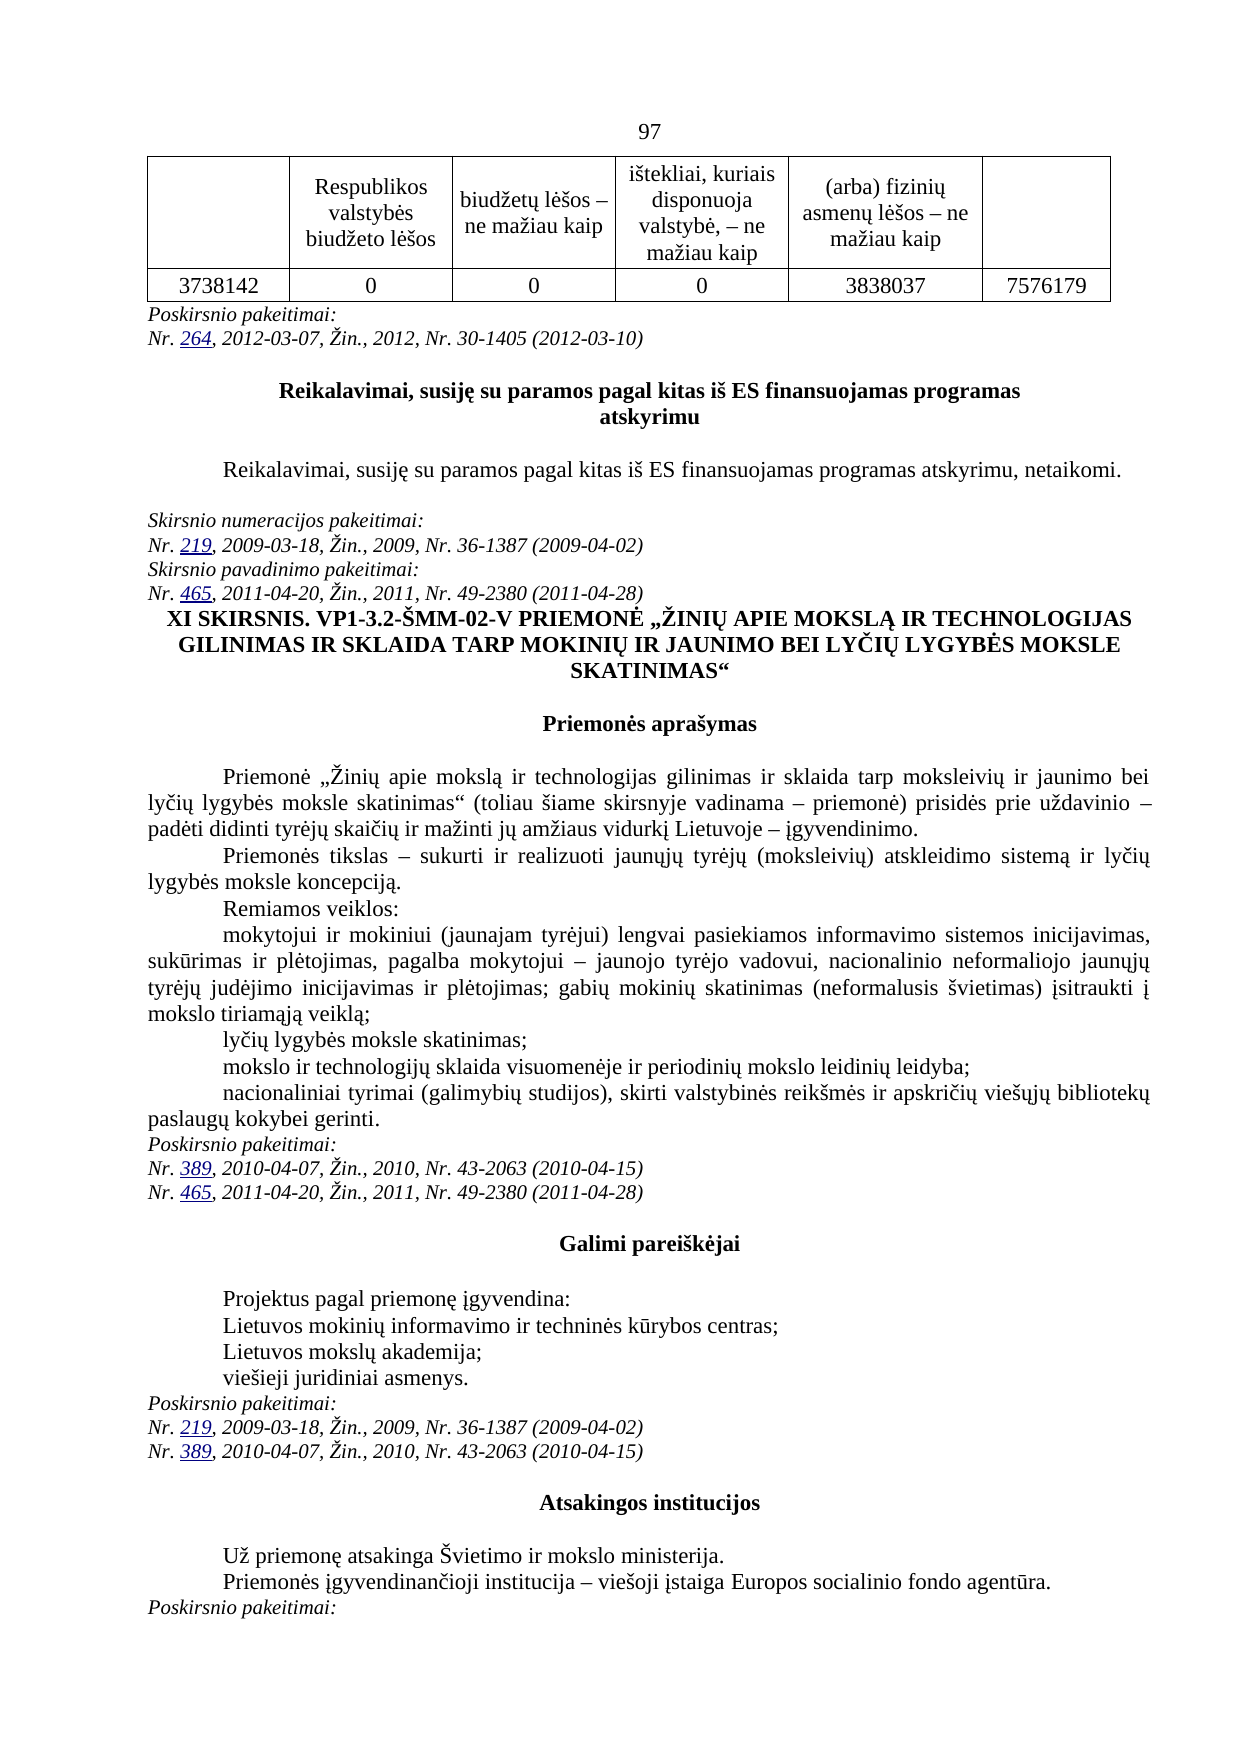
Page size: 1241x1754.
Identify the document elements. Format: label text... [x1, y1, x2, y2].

text Galimi pareiškėjai [148, 1230, 1152, 1257]
text Priemonė „Žinių apie mokslą ir technologijas gilinimas ir sklaida tarp moksleivių ir jaunimo bei lyčių lygybės moksle skatinimas“ (toliau šiame skirsnyje vadinama – priemonė) prisidės prie uždavinio – padėti didinti tyrėjų skaičių ir mažinti jų amžiaus vidurkį Lietuvoje – įgyvendinimo. [148, 763, 1152, 842]
text Lietuvos mokinių informavimo ir techninės kūrybos centras; [148, 1312, 1152, 1338]
subtitle XI SKIRSNIS. VP1-3.2-ŠMM-02-V PRIEMONĖ „ŽINIŲ APIE MOKSLĄ IR TECHNOLOGIJAS GILINIMAS IR SKLAIDA TARP MOKINIŲ IR JAUNIMO BEI LYČIŲ LYGYBĖS MOKSLE SKATINIMAS“ [148, 605, 1152, 684]
text Nr. 465, 2011-04-20, Žin., 2011, Nr. 49-2380 (2011-04-28) [148, 581, 1152, 605]
table_cell (arba) fizinių asmenų lėšos – ne mažiau kaip [789, 157, 982, 268]
text Nr. 389, 2010-04-07, Žin., 2010, Nr. 43-2063 (2010-04-15) [148, 1439, 1152, 1463]
text Nr. 389, 2010-04-07, Žin., 2010, Nr. 43-2063 (2010-04-15) [148, 1156, 1152, 1180]
table_cell Respublikos valstybės biudžeto lėšos [290, 157, 452, 268]
text Skirsnio numeracijos pakeitimai: [148, 508, 1152, 532]
text lyčių lygybės moksle skatinimas; [148, 1026, 1152, 1053]
text Priemonės tikslas – sukurti ir realizuoti jaunųjų tyrėjų (moksleivių) atskleidimo sistemą ir lyčių lygybės moksle koncepciją. [148, 842, 1152, 894]
table_cell 7576179 [983, 269, 1110, 301]
table_cell biudžetų lėšos – ne mažiau kaip [453, 157, 615, 268]
text Reikalavimai, susiję su paramos pagal kitas iš ES finansuojamas programas atskyrimu, netaikomi. [148, 456, 1152, 482]
text viešieji juridiniai asmenys. [148, 1364, 1152, 1391]
text Reikalavimai, susiję su paramos pagal kitas iš ES finansuojamas programas atskyrimu [148, 377, 1152, 429]
text Projektus pagal priemonę įgyvendina: [148, 1285, 1152, 1312]
text Priemonės įgyvendinančioji institucija – viešoji įstaiga Europos socialinio fondo agentūra. [148, 1568, 1152, 1595]
text Priemonės aprašymas [148, 710, 1152, 736]
text Nr. 219, 2009-03-18, Žin., 2009, Nr. 36-1387 (2009-04-02) [148, 1415, 1152, 1439]
text mokytojui ir mokiniui (jaunajam tyrėjui) lengvai pasiekiamos informavimo sistemos inicijavimas, sukūrimas ir plėtojimas, pagalba mokytojui – jaunojo tyrėjo vadovui, nacionalinio neformaliojo jaunųjų tyrėjų judėjimo inicijavimas ir plėtojimas; gabių mokinių skatinimas (neformalusis švietimas) įsitraukti į mokslo tiriamąją veiklą; [148, 921, 1152, 1026]
table_cell 0 [290, 269, 452, 301]
text Atsakingos institucijos [148, 1489, 1152, 1516]
text Poskirsnio pakeitimai: [148, 1132, 1152, 1156]
text Poskirsnio pakeitimai: [148, 1391, 1152, 1415]
text Lietuvos mokslų akademija; [148, 1338, 1152, 1364]
text Už priemonę atsakinga Švietimo ir mokslo ministerija. [148, 1542, 1152, 1568]
text Remiamos veiklos: [148, 894, 1152, 921]
text Nr. 264, 2012-03-07, Žin., 2012, Nr. 30-1405 (2012-03-10) [148, 326, 1152, 350]
text Poskirsnio pakeitimai: [148, 1595, 1152, 1619]
text mokslo ir technologijų sklaida visuomenėje ir periodinių mokslo leidinių leidyba; [148, 1053, 1152, 1079]
text Skirsnio pavadinimo pakeitimai: [148, 557, 1152, 581]
table_cell 3838037 [789, 269, 982, 301]
table_header [983, 157, 1110, 268]
text Poskirsnio pakeitimai: [148, 302, 1152, 326]
table_cell ištekliai, kuriais disponuoja valstybė, – ne mažiau kaip [616, 157, 788, 268]
table_cell 0 [453, 269, 615, 301]
table_cell 0 [616, 269, 788, 301]
table_cell 3738142 [148, 269, 289, 301]
text nacionaliniai tyrimai (galimybių studijos), skirti valstybinės reikšmės ir apskričių viešųjų bibliotekų paslaugų kokybei gerinti. [148, 1079, 1152, 1132]
text Nr. 465, 2011-04-20, Žin., 2011, Nr. 49-2380 (2011-04-28) [148, 1180, 1152, 1204]
table_cell [148, 157, 289, 268]
text Nr. 219, 2009-03-18, Žin., 2009, Nr. 36-1387 (2009-04-02) [148, 532, 1152, 557]
